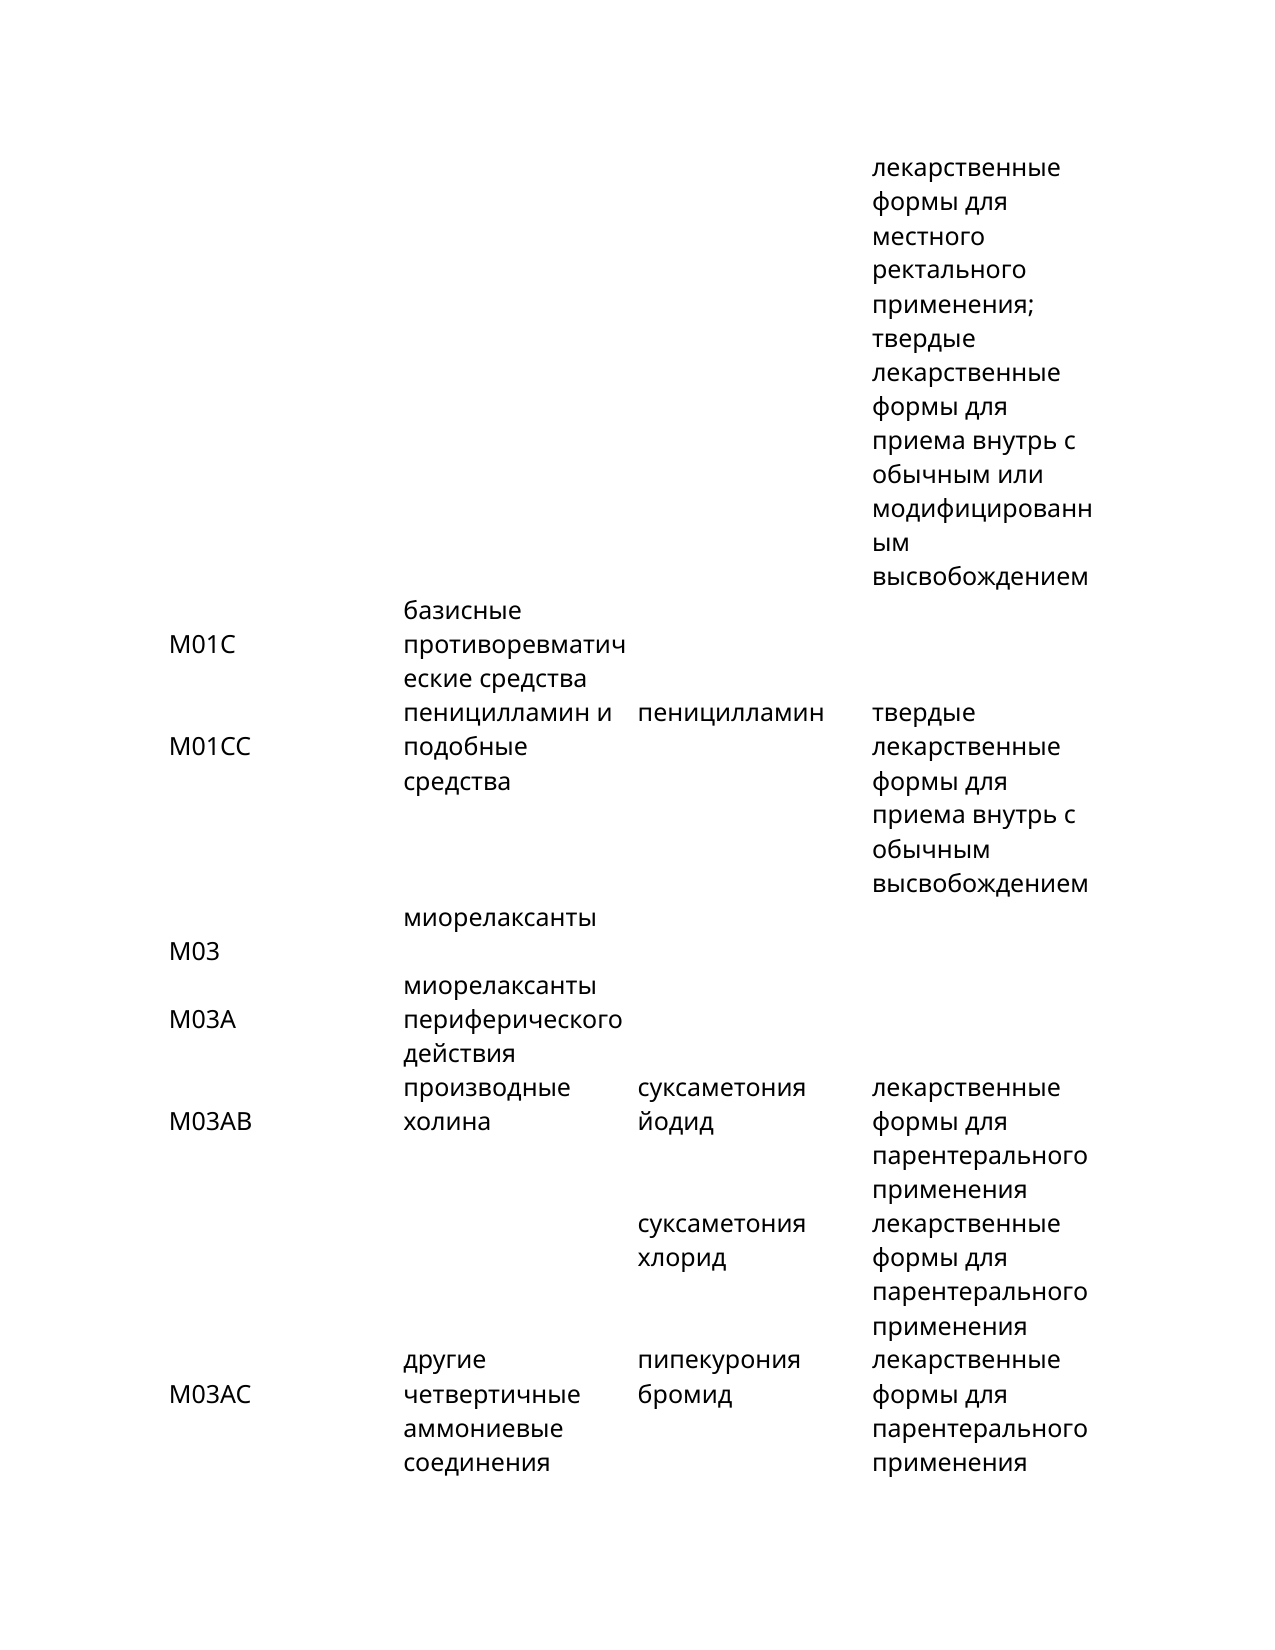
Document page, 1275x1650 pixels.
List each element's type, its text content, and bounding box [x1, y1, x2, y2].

table_cell [638, 968, 872, 1070]
table_cell лекарственные формы для парентерального применения [872, 1206, 1106, 1342]
table_cell миорелаксанты [403, 899, 637, 967]
table_cell [872, 968, 1106, 1070]
table_cell суксаметония йодид [638, 1070, 872, 1206]
table_cell миорелаксанты периферического действия [403, 968, 637, 1070]
table_cell M03AB [169, 1070, 403, 1342]
table_cell пеницилламин [638, 695, 872, 899]
table_cell M01CC [169, 695, 403, 899]
table_cell производные холина [403, 1070, 637, 1342]
table_cell M03AC [169, 1342, 403, 1478]
table_cell другие четвертичные аммониевые соединения [403, 1342, 637, 1478]
table_cell базисные противоревматические средства [403, 593, 637, 695]
table_cell лекарственные формы для местного ректального применения; твердые лекарственные формы для приема внутрь с обычным или модифицированным высвобождением [872, 150, 1106, 593]
table_cell [638, 899, 872, 967]
table_cell лекарственные формы для парентерального применения [872, 1070, 1106, 1206]
table_cell [169, 150, 403, 593]
table_cell лекарственные формы для парентерального применения [872, 1342, 1106, 1478]
table_cell [403, 150, 637, 593]
table_cell [638, 593, 872, 695]
table_cell [872, 593, 1106, 695]
table_cell [872, 899, 1106, 967]
table_cell M03A [169, 968, 403, 1070]
table_cell пипекурония бромид [638, 1342, 872, 1478]
table_cell M03 [169, 899, 403, 967]
table_cell твердые лекарственные формы для приема внутрь с обычным высвобождением [872, 695, 1106, 899]
table_cell [638, 150, 872, 593]
table_cell пеницилламин и подобные средства [403, 695, 637, 899]
table_cell суксаметония хлорид [638, 1206, 872, 1342]
table_cell M01C [169, 593, 403, 695]
